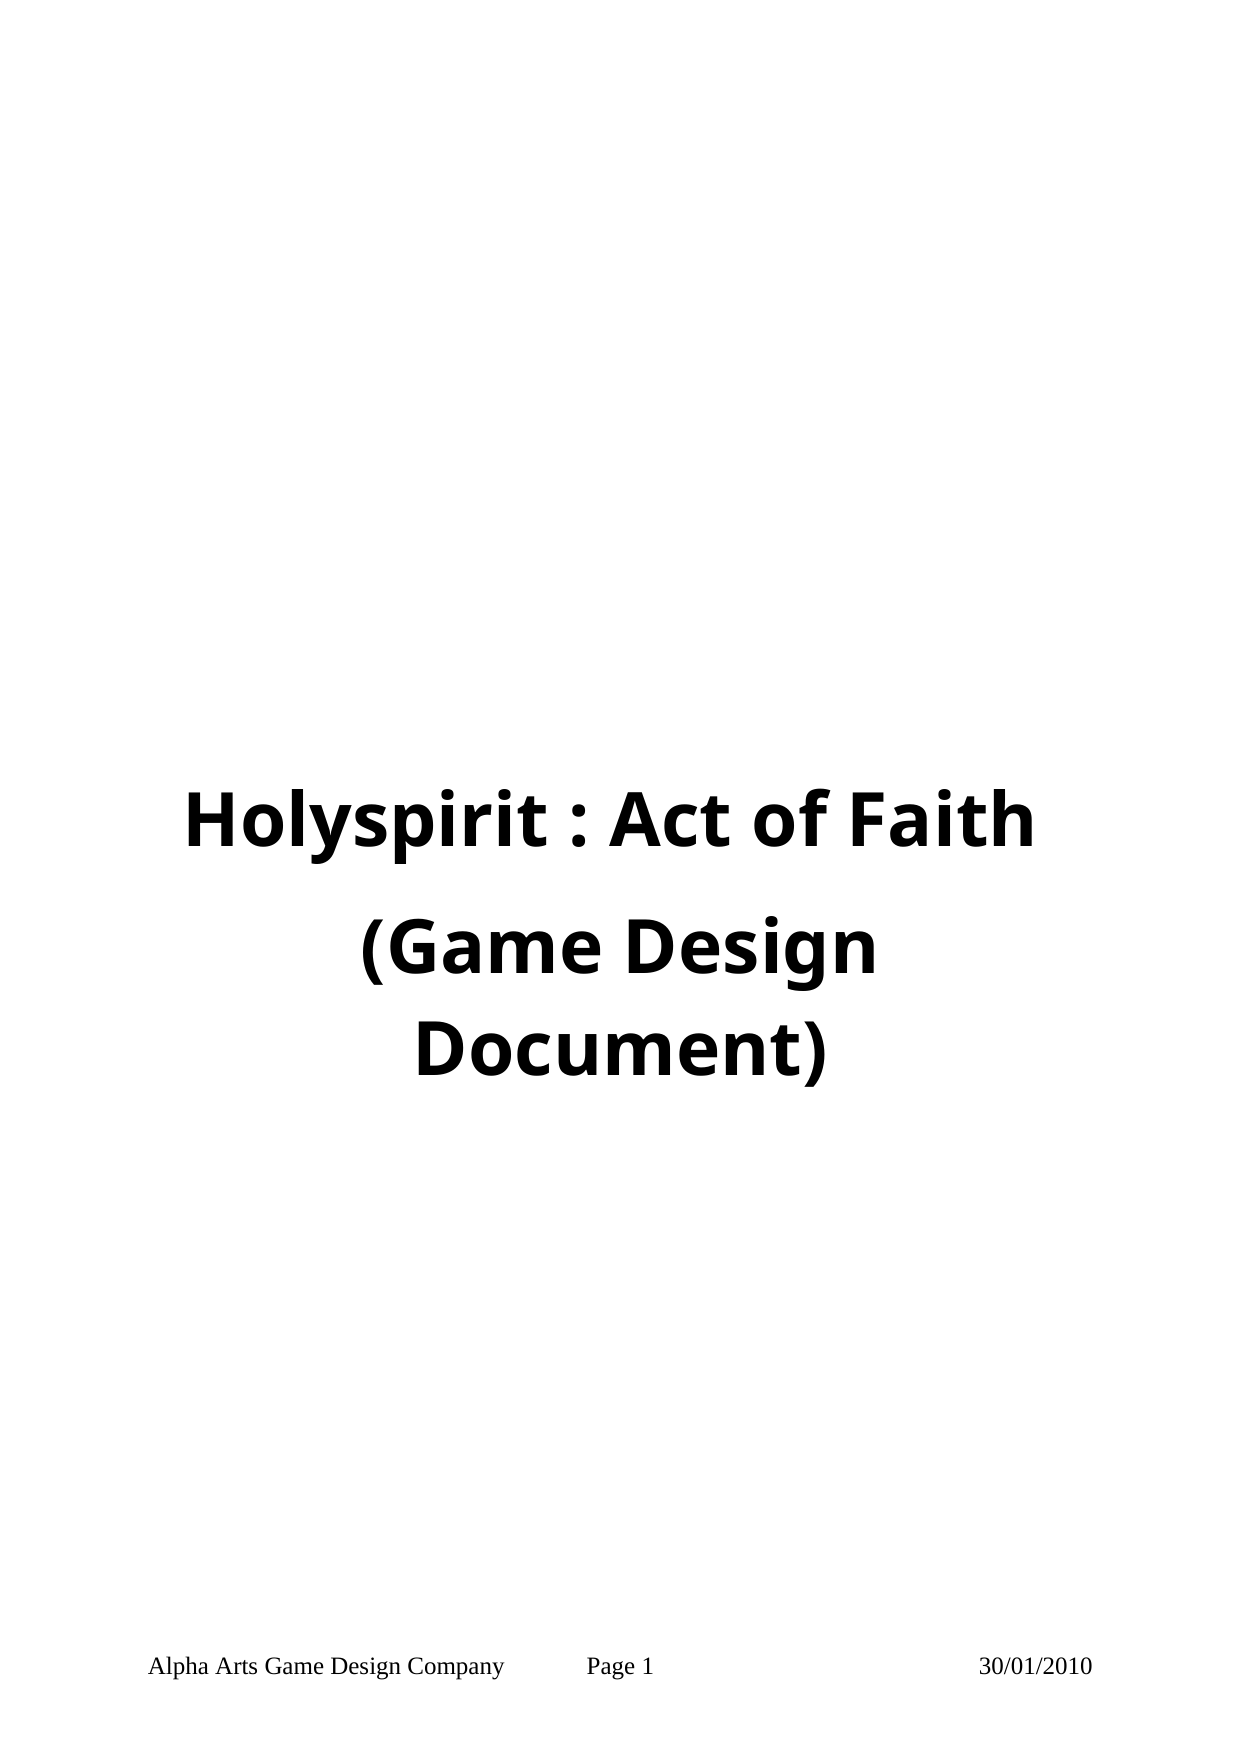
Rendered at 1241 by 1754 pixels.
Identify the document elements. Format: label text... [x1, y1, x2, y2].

subtitle (Game Design Document) [148, 893, 1092, 1098]
subtitle Holyspirit : Act of Faith [148, 766, 1092, 868]
